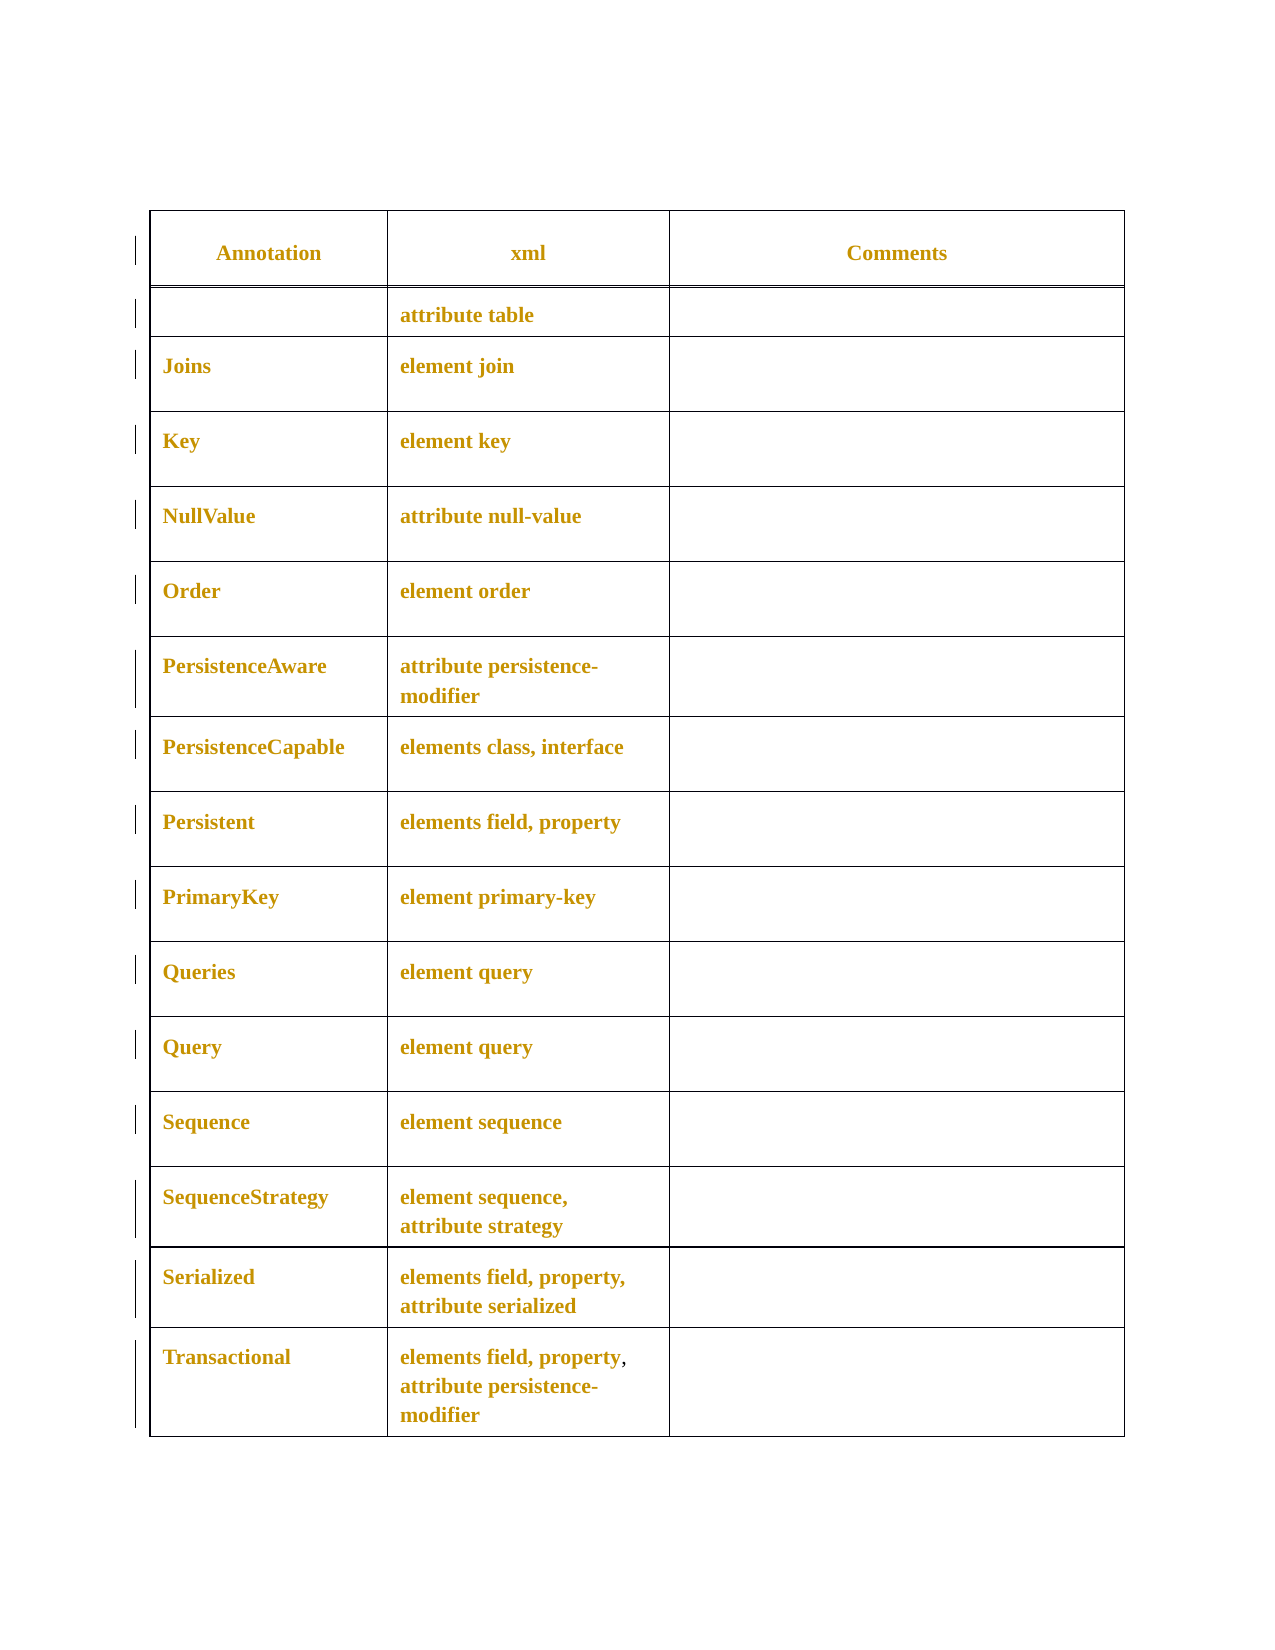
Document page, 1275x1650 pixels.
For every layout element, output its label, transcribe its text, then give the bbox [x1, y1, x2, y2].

table_cell Key [151, 412, 387, 486]
table_cell elements class, interface [388, 717, 669, 791]
table_cell [670, 487, 1124, 561]
table_cell element primary-key [388, 867, 669, 941]
table_cell element sequence, attribute strategy [388, 1167, 669, 1246]
table_cell Joins [151, 337, 387, 411]
table_cell [670, 717, 1124, 791]
table_cell [670, 792, 1124, 866]
table_cell NullValue [151, 487, 387, 561]
table_cell Order [151, 562, 387, 636]
table_cell Sequence [151, 1092, 387, 1166]
table_cell [151, 288, 387, 336]
table_cell Transactional [151, 1328, 387, 1436]
table_cell element join [388, 337, 669, 411]
table_cell [670, 1017, 1124, 1091]
table_cell attribute persistence-modifier [388, 637, 669, 716]
table_cell [670, 1167, 1124, 1246]
table_cell elements field, property, attribute serialized [388, 1248, 669, 1327]
table_cell [670, 942, 1124, 1016]
table_cell Queries [151, 942, 387, 1016]
table_cell elements field, property, attribute persistence-modifier [388, 1328, 669, 1436]
table_header Comments [670, 211, 1124, 285]
table_cell attribute null-value [388, 487, 669, 561]
table_cell [670, 867, 1124, 941]
table_cell PrimaryKey [151, 867, 387, 941]
table_header xml [388, 211, 669, 285]
table_cell PersistenceAware [151, 637, 387, 716]
table_cell Query [151, 1017, 387, 1091]
table_cell [670, 637, 1124, 716]
table_cell PersistenceCapable [151, 717, 387, 791]
table_cell element key [388, 412, 669, 486]
table_cell Persistent [151, 792, 387, 866]
table_cell [670, 562, 1124, 636]
table_cell attribute table [388, 288, 669, 336]
table_cell [670, 1328, 1124, 1436]
table_cell Serialized [151, 1248, 387, 1327]
table_cell [670, 1248, 1124, 1327]
table_cell element sequence [388, 1092, 669, 1166]
table_cell element query [388, 1017, 669, 1091]
table_cell [670, 337, 1124, 411]
table_cell elements field, property [388, 792, 669, 866]
table_cell SequenceStrategy [151, 1167, 387, 1246]
table_header Annotation [151, 211, 387, 285]
table_cell element query [388, 942, 669, 1016]
table_cell [670, 1092, 1124, 1166]
table_cell [670, 412, 1124, 486]
table_cell element order [388, 562, 669, 636]
table_cell [670, 288, 1124, 336]
